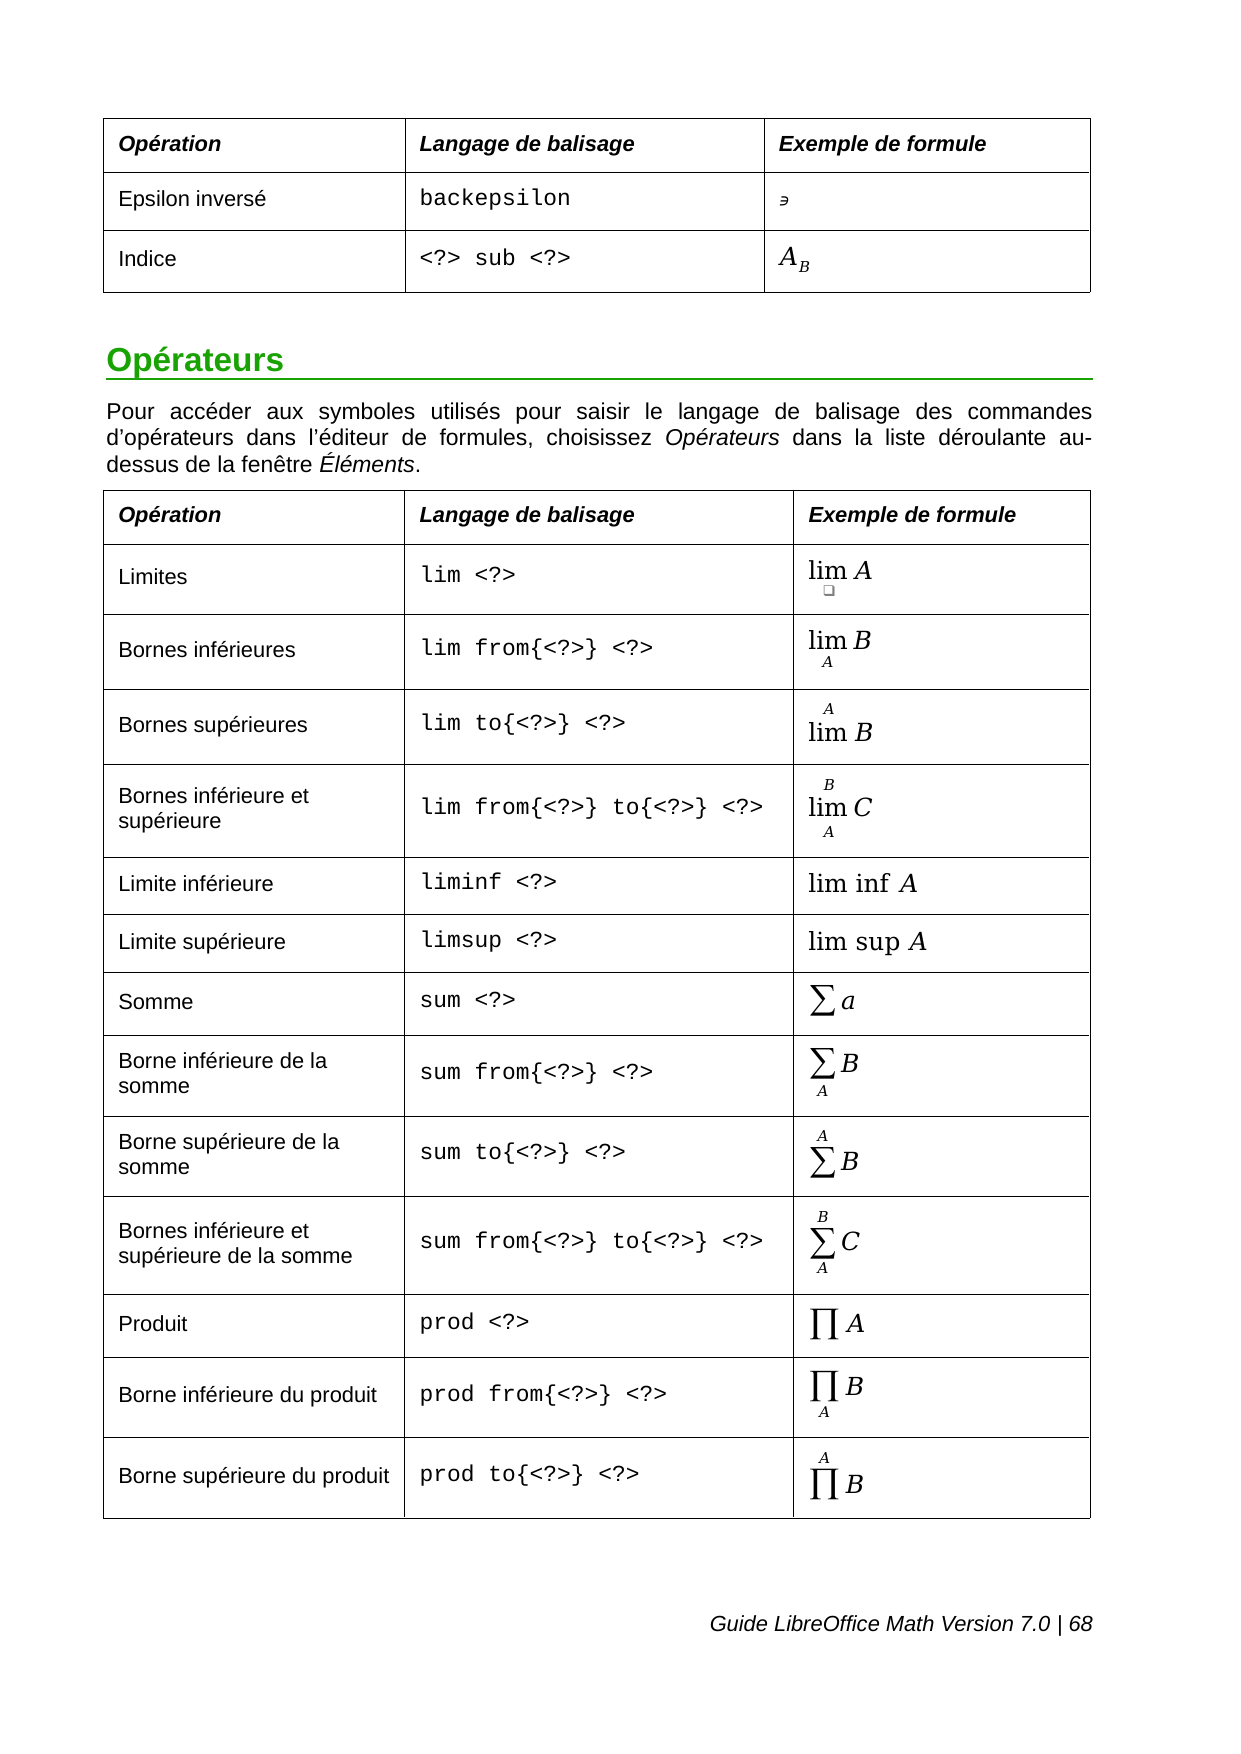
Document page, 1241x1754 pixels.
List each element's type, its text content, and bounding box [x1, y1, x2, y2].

table_cell prod <?> [405, 1295, 793, 1357]
table_cell Borne supérieure du produit [104, 1438, 404, 1517]
table_cell [794, 689, 1090, 764]
table_cell Bornes inférieures [104, 615, 404, 689]
table_cell [794, 1035, 1090, 1116]
subtitle Opérateurs [106, 340, 1093, 378]
table_header Langage de balisage [406, 119, 764, 172]
table_cell backepsilon [406, 173, 764, 230]
table_cell [794, 1294, 1090, 1357]
text Pour accéder aux symboles utilisés pour saisir le langage de balisage des commandes d’opérateurs dans l’éditeur de formules, choisissez Opérateurs dans la liste déroulante au-dessus de la fenêtre Éléments. [106, 398, 1093, 477]
table_cell Indice [104, 231, 405, 292]
table_cell prod to{<?>} <?> [405, 1438, 793, 1517]
table_cell Bornes inférieure et supérieure [104, 765, 404, 857]
table_cell [794, 972, 1090, 1035]
table_cell [794, 544, 1090, 613]
table_cell liminf <?> [405, 858, 793, 914]
table_cell lim from{<?>} to{<?>} <?> [405, 765, 793, 857]
table_cell [794, 1116, 1090, 1196]
table_header Langage de balisage [405, 491, 793, 543]
table_cell sum to{<?>} <?> [405, 1117, 793, 1196]
table_header Opération [104, 119, 405, 172]
table_cell sum <?> [405, 973, 793, 1035]
table_cell Bornes inférieure et supérieure de la somme [104, 1197, 404, 1294]
table_cell lim <?> [405, 545, 793, 613]
table_cell <?> sub <?> [406, 231, 764, 292]
table_cell Borne supérieure de la somme [104, 1117, 404, 1196]
table_header Exemple de formule [765, 119, 1090, 172]
table_cell Borne inférieure du produit [104, 1358, 404, 1437]
table_cell sum from{<?>} <?> [405, 1036, 793, 1116]
table_cell Borne inférieure de la somme [104, 1036, 404, 1116]
table_cell Limites [104, 545, 404, 613]
table_cell lim from{<?>} <?> [405, 615, 793, 689]
table_cell prod from{<?>} <?> [405, 1358, 793, 1437]
table_cell limsup <?> [405, 915, 793, 972]
table_cell [794, 914, 1090, 972]
table_cell [765, 230, 1090, 292]
table_cell Bornes supérieures [104, 690, 404, 764]
table_cell sum from{<?>} to{<?>} <?> [405, 1197, 793, 1294]
table_cell Epsilon inversé [104, 173, 405, 230]
table_cell [794, 614, 1090, 689]
table_cell Limite inférieure [104, 858, 404, 914]
table_cell [794, 764, 1090, 857]
table_cell Somme [104, 973, 404, 1035]
table_cell [794, 1196, 1090, 1294]
table_cell Produit [104, 1295, 404, 1357]
table_cell Limite supérieure [104, 915, 404, 972]
table_cell [794, 1437, 1090, 1517]
table_cell [765, 172, 1090, 230]
table_cell [794, 857, 1090, 914]
table_header Opération [104, 491, 404, 543]
table_cell lim to{<?>} <?> [405, 690, 793, 764]
table_header Exemple de formule [794, 491, 1090, 543]
table_cell [794, 1357, 1090, 1437]
